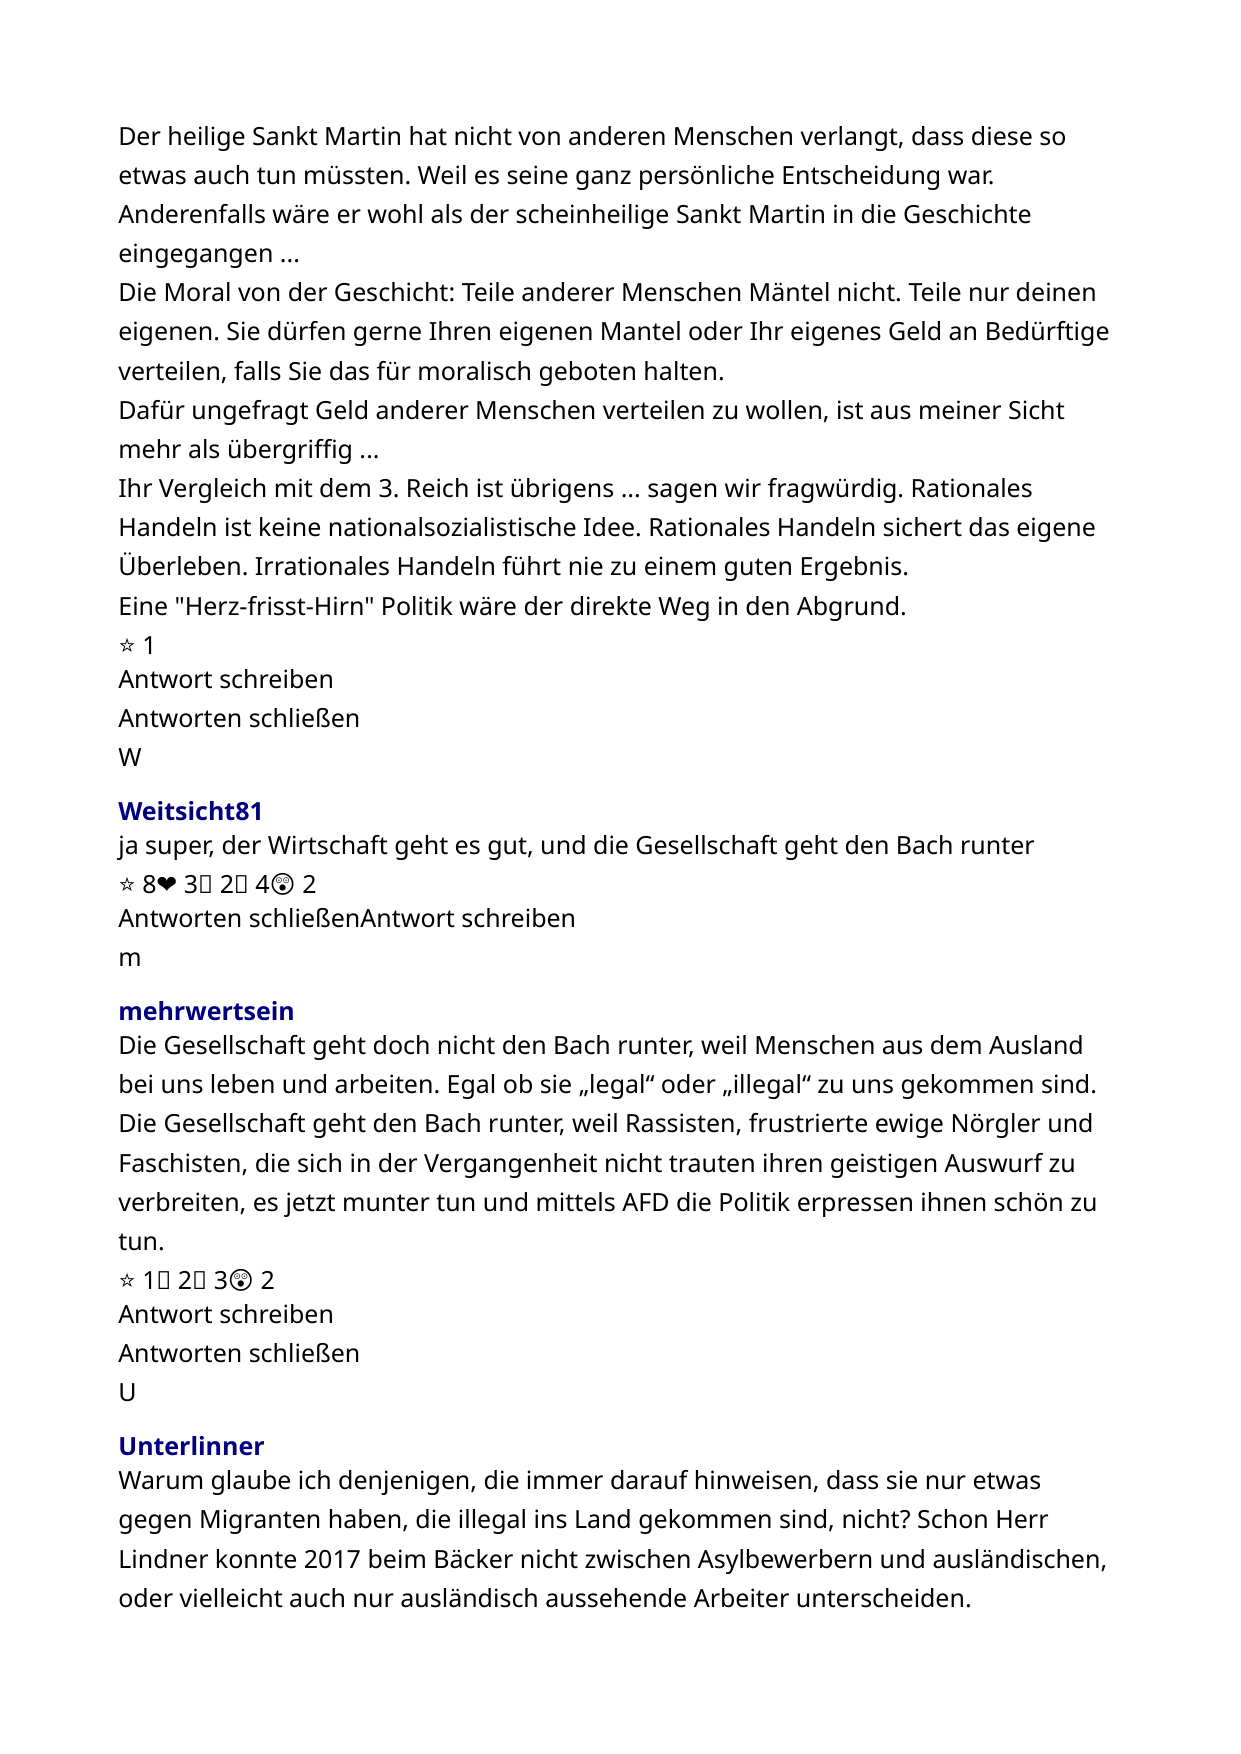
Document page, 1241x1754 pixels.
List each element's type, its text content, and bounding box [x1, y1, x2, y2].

text Antworten schließen [118, 701, 1122, 734]
text ja super, der Wirtschaft geht es gut, und die Gesellschaft geht den Bach runter [118, 827, 1122, 862]
text Die Gesellschaft geht den Bach runter, weil Rassisten, frustrierte ewige Nörgler und Faschisten, die sich in der Vergangenheit nicht trauten ihren geistigen Auswurf zu verbreiten, es jetzt munter tun und mittels AFD die Politik erpressen ihnen schön zu tun. [118, 1106, 1122, 1258]
text U [118, 1375, 1122, 1409]
text Eine "Herz-frisst-Hirn" Politik wäre der direkte Weg in den Abgrund. [118, 588, 1122, 622]
text Dafür ungefragt Geld anderer Menschen verteilen zu wollen, ist aus meiner Sicht mehr als übergriffig ... [118, 392, 1122, 466]
text Warum glaube ich denjenigen, die immer darauf hinweisen, dass sie nur etwas gegen Migranten haben, die illegal ins Land gekommen sind, nicht? Schon Herr Lindner konnte 2017 beim Bäcker nicht zwischen Asylbewerbern und ausländischen, oder vielleicht auch nur ausländisch aussehende Arbeiter unterscheiden. [118, 1463, 1122, 1614]
text Ihr Vergleich mit dem 3. Reich ist übrigens ... sagen wir fragwürdig. Rationales Handeln ist keine nationalsozialistische Idee. Rationales Handeln sichert das eigene Überleben. Irrationales Handeln führt nie zu einem guten Ergebnis. [118, 471, 1122, 583]
text ⭐️ 1 [118, 627, 1122, 661]
text Antworten schließenAntwort schreiben [118, 901, 1122, 935]
text Antworten schließen [118, 1336, 1122, 1370]
text Antwort schreiben [118, 661, 1122, 695]
subtitle Unterlinner [118, 1429, 1122, 1463]
text Die Gesellschaft geht doch nicht den Bach runter, weil Menschen aus dem Ausland bei uns leben und arbeiten. Egal ob sie „legal“ oder „illegal“ zu uns gekommen sind. [118, 1028, 1122, 1101]
text Die Moral von der Geschicht: Teile anderer Menschen Mäntel nicht. Teile nur deinen eigenen. Sie dürfen gerne Ihren eigenen Mantel oder Ihr eigenes Geld an Bedürftige verteilen, falls Sie das für moralisch geboten halten. [118, 275, 1122, 387]
text Der heilige Sankt Martin hat nicht von anderen Menschen verlangt, dass diese so etwas auch tun müssten. Weil es seine ganz persönliche Entscheidung war. [118, 118, 1122, 191]
text ⭐️ 8❤️ 3🙁 2🤨 4😲 2 [118, 867, 1122, 901]
text Antwort schreiben [118, 1297, 1122, 1331]
text W [118, 740, 1122, 774]
subtitle mehrwertsein [118, 994, 1122, 1028]
text ⭐️ 1🙁 2🤨 3😲 2 [118, 1263, 1122, 1297]
text Anderenfalls wäre er wohl als der scheinheilige Sankt Martin in die Geschichte eingegangen ... [118, 196, 1122, 270]
text m [118, 940, 1122, 974]
subtitle Weitsicht81 [118, 793, 1122, 827]
